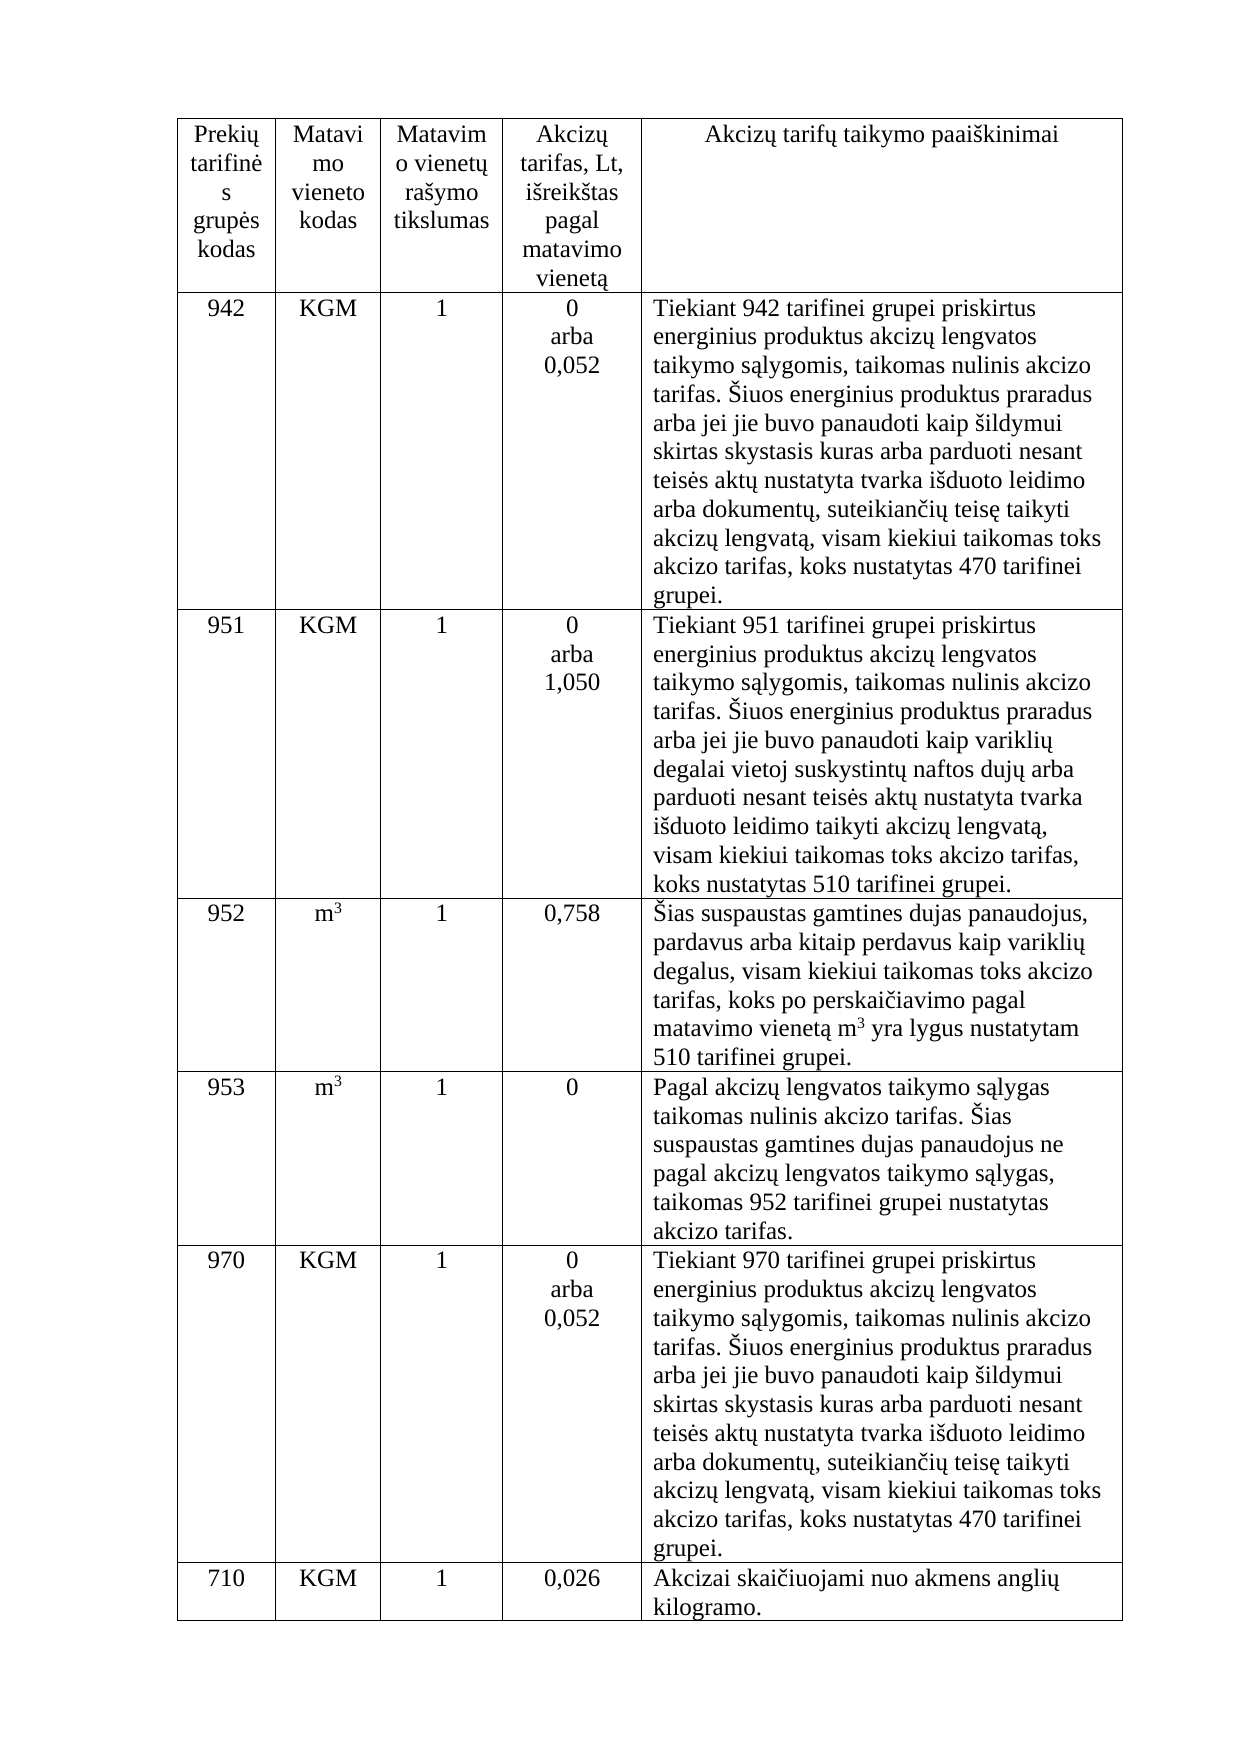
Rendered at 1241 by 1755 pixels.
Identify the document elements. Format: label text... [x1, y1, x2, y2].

table_cell 970 [178, 1246, 275, 1562]
table_cell 0 [503, 1072, 641, 1244]
table_header Akcizų tarifų taikymo paaiškinimai [642, 119, 1122, 292]
table_cell Akcizai skaičiuojami nuo akmens anglių kilogramo. [642, 1563, 1122, 1620]
table_cell KGM [276, 1563, 380, 1620]
table_header Akcizų tarifas, Lt, išreikštas pagal matavimo vienetą [503, 119, 641, 292]
table_cell 1 [381, 1246, 502, 1562]
table_cell KGM [276, 610, 380, 897]
table_cell Pagal akcizų lengvatos taikymo sąlygas taikomas nulinis akcizo tarifas. Šias suspaustas gamtines dujas panaudojus ne pagal akcizų lengvatos taikymo sąlygas, taikomas 952 tarifinei grupei nustatytas akcizo tarifas. [642, 1072, 1122, 1244]
table_cell 0 arba 0,052 [503, 293, 641, 609]
table_cell 1 [381, 610, 502, 897]
table_cell Tiekiant 942 tarifinei grupei priskirtus energinius produktus akcizų lengvatos taikymo sąlygomis, taikomas nulinis akcizo tarifas. Šiuos energinius produktus praradus arba jei jie buvo panaudoti kaip šildymui skirtas skystasis kuras arba parduoti nesant teisės aktų nustatyta tvarka išduoto leidimo arba dokumentų, suteikiančių teisę taikyti akcizų lengvatą, visam kiekiui taikomas toks akcizo tarifas, koks nustatytas 470 tarifinei grupei. [642, 293, 1122, 609]
table_cell m3 [276, 899, 380, 1071]
table_cell 951 [178, 610, 275, 897]
table_cell Tiekiant 951 tarifinei grupei priskirtus energinius produktus akcizų lengvatos taikymo sąlygomis, taikomas nulinis akcizo tarifas. Šiuos energinius produktus praradus arba jei jie buvo panaudoti kaip variklių degalai vietoj suskystintų naftos dujų arba parduoti nesant teisės aktų nustatyta tvarka išduoto leidimo taikyti akcizų lengvatą, visam kiekiui taikomas toks akcizo tarifas, koks nustatytas 510 tarifinei grupei. [642, 610, 1122, 897]
table_cell 0 arba 1,050 [503, 610, 641, 897]
table_cell 710 [178, 1563, 275, 1620]
table_cell 1 [381, 293, 502, 609]
table_cell Šias suspaustas gamtines dujas panaudojus, pardavus arba kitaip perdavus kaip variklių degalus, visam kiekiui taikomas toks akcizo tarifas, koks po perskaičiavimo pagal matavimo vienetą m3 yra lygus nustatytam 510 tarifinei grupei. [642, 899, 1122, 1071]
table_header Prekių tarifinės grupės kodas [178, 119, 275, 292]
table_header Matavimo vienetų rašymo tikslumas [381, 119, 502, 292]
table_cell 953 [178, 1072, 275, 1244]
table_cell 0 arba 0,052 [503, 1246, 641, 1562]
table_cell Tiekiant 970 tarifinei grupei priskirtus energinius produktus akcizų lengvatos taikymo sąlygomis, taikomas nulinis akcizo tarifas. Šiuos energinius produktus praradus arba jei jie buvo panaudoti kaip šildymui skirtas skystasis kuras arba parduoti nesant teisės aktų nustatyta tvarka išduoto leidimo arba dokumentų, suteikiančių teisę taikyti akcizų lengvatą, visam kiekiui taikomas toks akcizo tarifas, koks nustatytas 470 tarifinei grupei. [642, 1246, 1122, 1562]
table_cell KGM [276, 1246, 380, 1562]
table_cell 0,758 [503, 899, 641, 1071]
table_cell 952 [178, 899, 275, 1071]
table_cell m3 [276, 1072, 380, 1244]
table_cell 1 [381, 1563, 502, 1620]
table_cell 0,026 [503, 1563, 641, 1620]
table_cell 942 [178, 293, 275, 609]
table_cell 1 [381, 899, 502, 1071]
table_cell 1 [381, 1072, 502, 1244]
table_cell KGM [276, 293, 380, 609]
table_header Matavimo vieneto kodas [276, 119, 380, 292]
